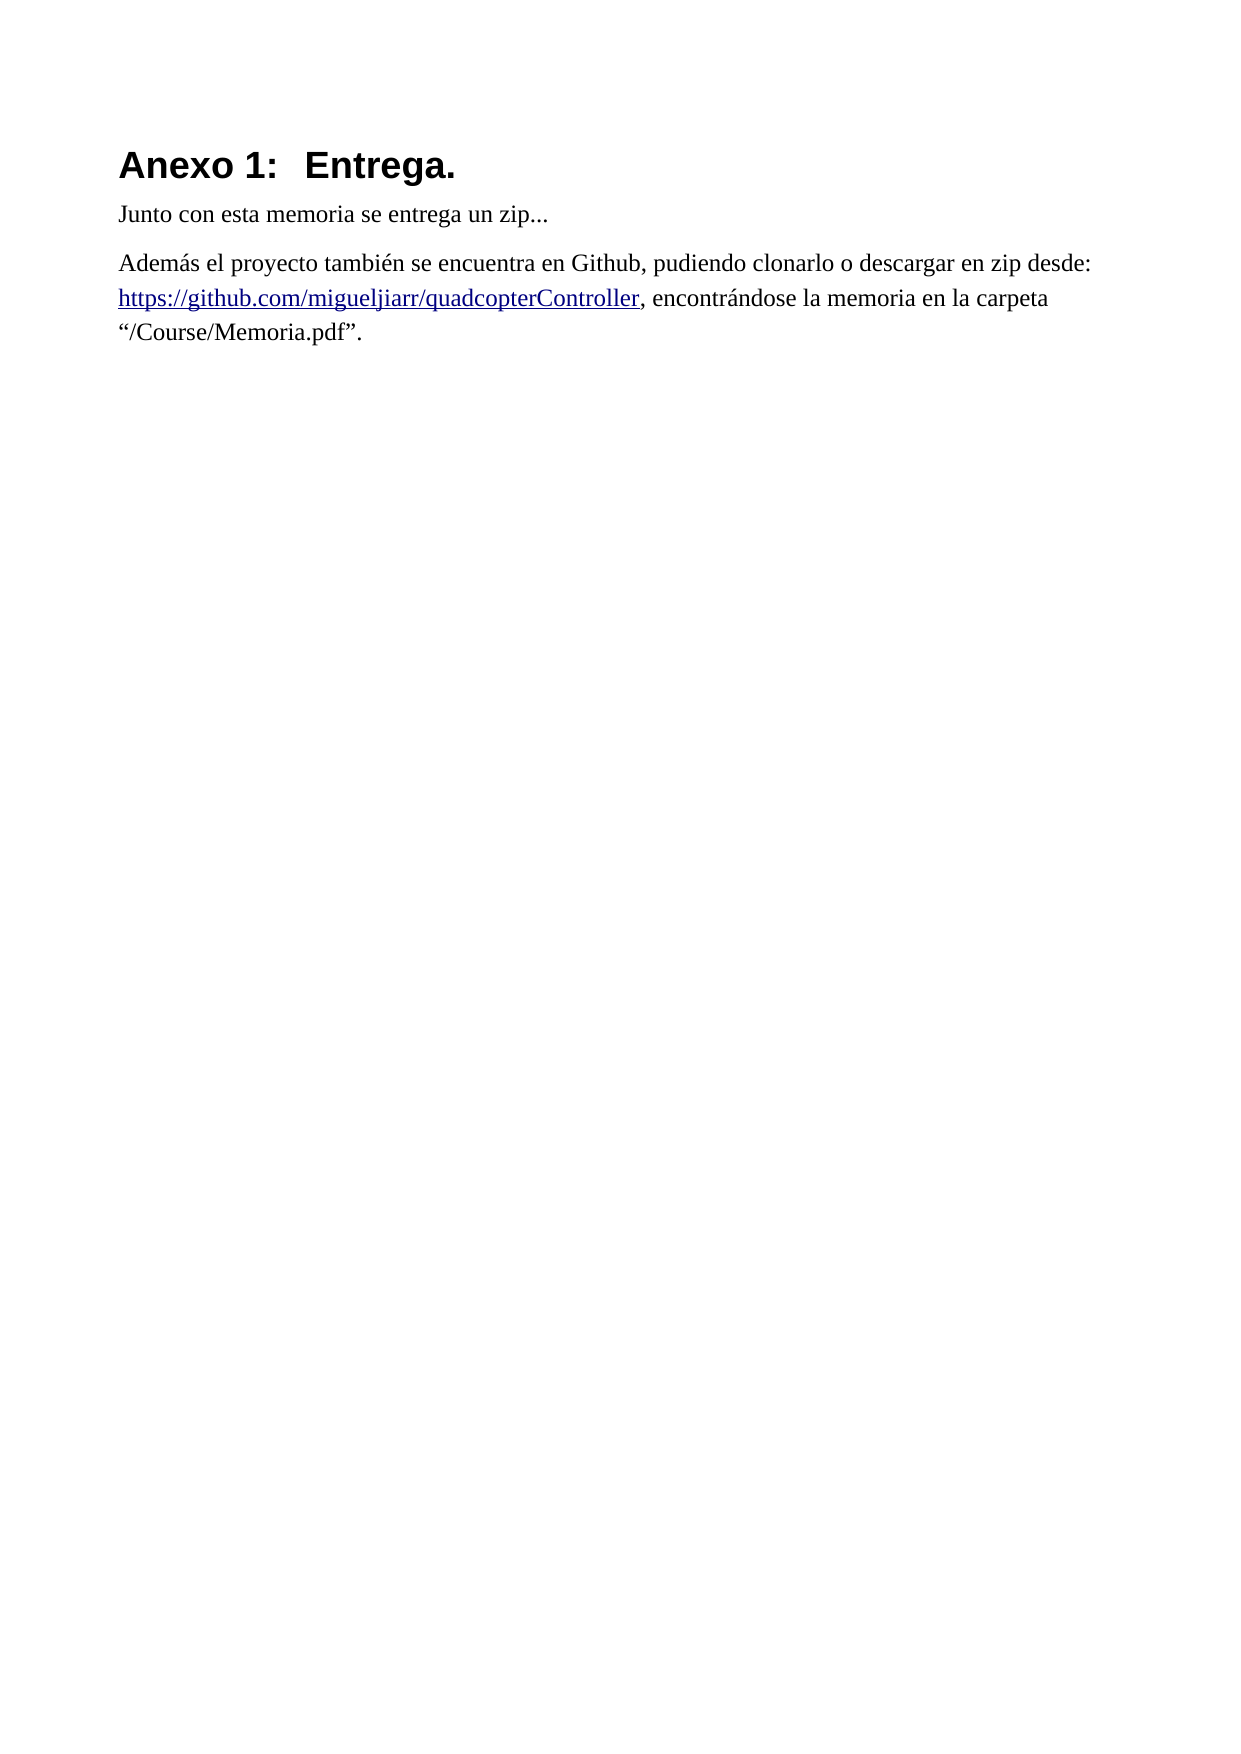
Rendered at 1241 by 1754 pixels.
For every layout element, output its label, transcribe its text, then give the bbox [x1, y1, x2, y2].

text Junto con esta memoria se entrega un zip... [118, 199, 1122, 228]
text Además el proyecto también se encuentra en Github, pudiendo clonarlo o descargar en zip desde: https://github.com/migueljiarr/quadcopterController, encontrándose la memoria en la carpeta “/Course/Memoria.pdf”. [118, 248, 1122, 346]
subtitle Entrega. [118, 143, 1122, 187]
